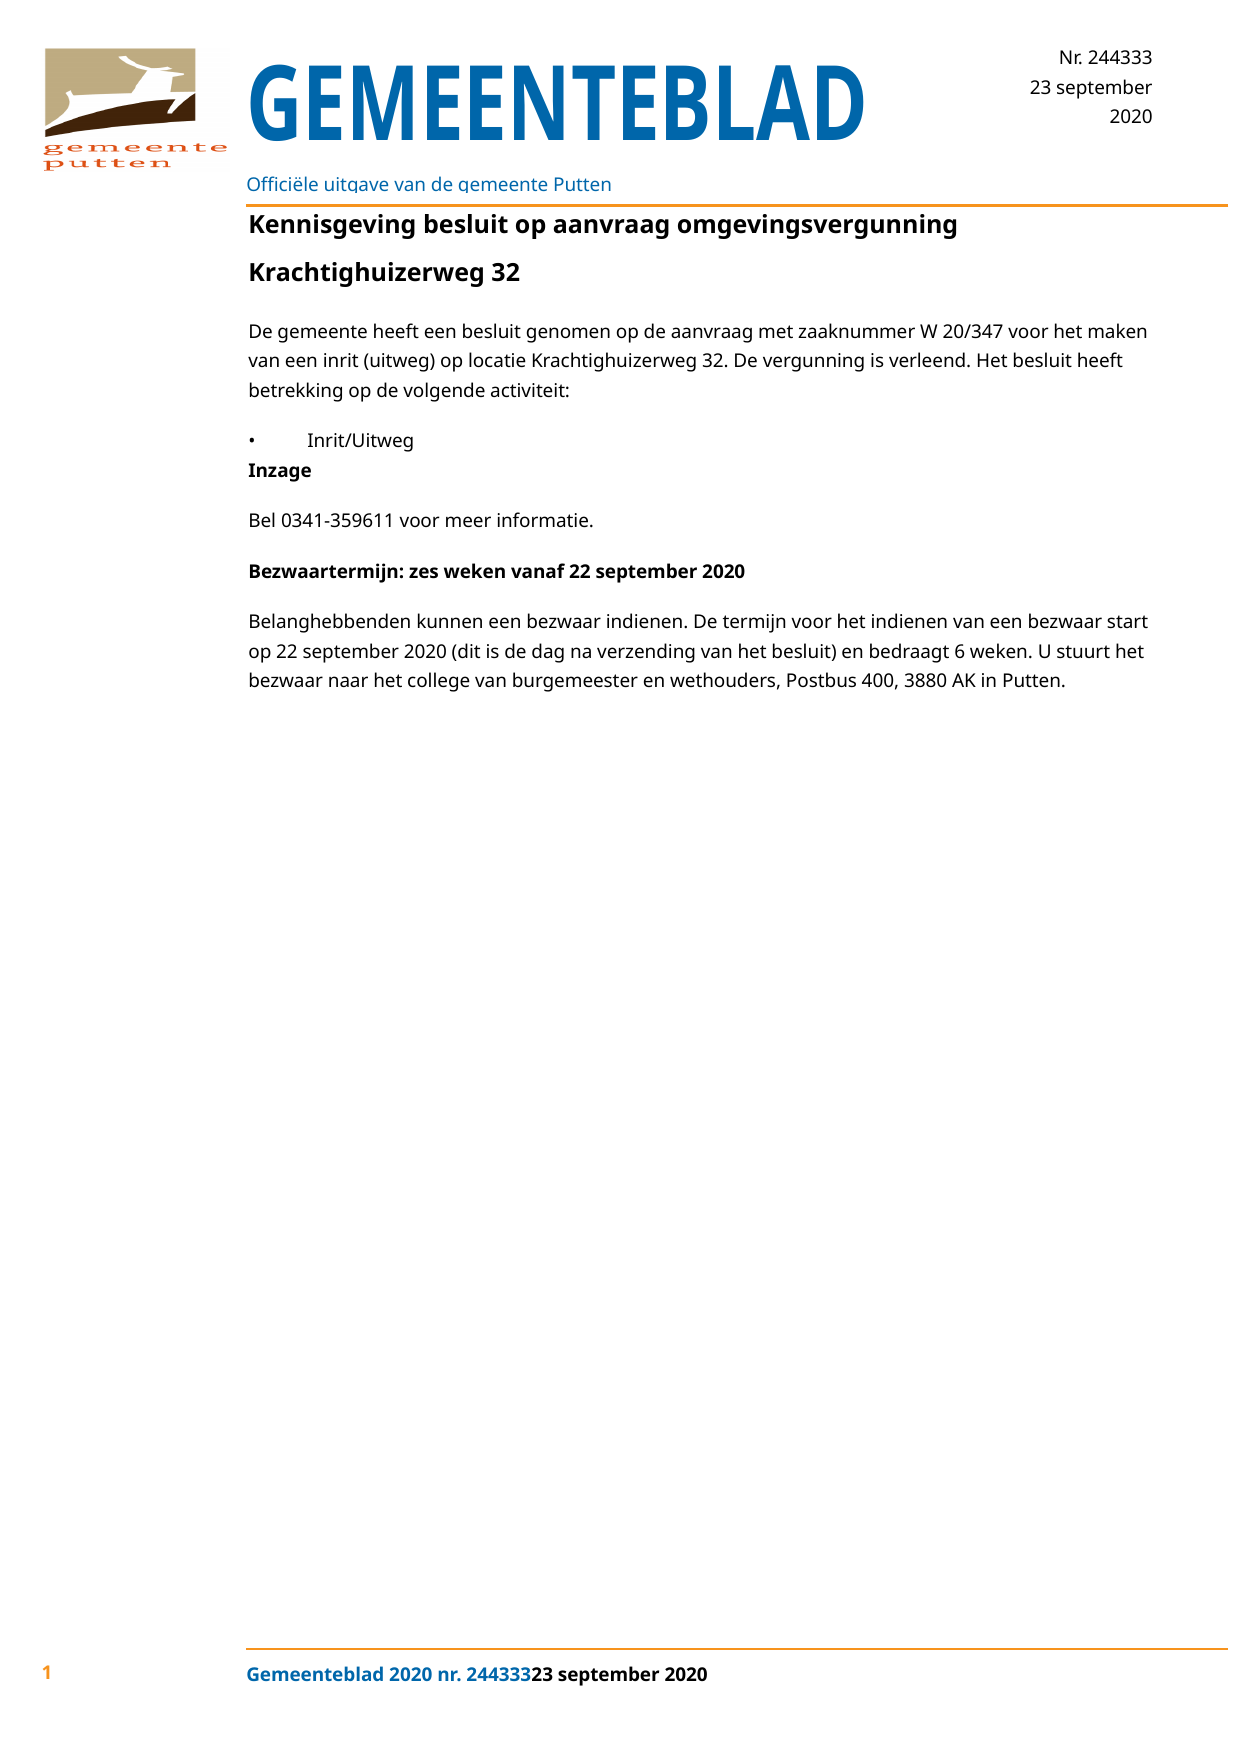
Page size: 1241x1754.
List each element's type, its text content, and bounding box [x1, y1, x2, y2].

text De gemeente heeft een besluit genomen op de aanvraag met zaaknummer W 20/347 voor het maken van een inrit (uitweg) op locatie Krachtighuizerweg 32. De vergunning is verleend. Het besluit heeft betrekking op de volgende activiteit: [248, 318, 1152, 403]
text Bel 0341-359611 voor meer informatie. [248, 507, 1152, 533]
text Inzage [248, 457, 1152, 483]
list Inrit/Uitweg [248, 427, 1152, 453]
text Kennisgeving besluit op aanvraag omgevingsvergunning Krachtighuizerweg 32 [248, 207, 1152, 288]
text Belanghebbenden kunnen een bezwaar indienen. De termijn voor het indienen van een bezwaar start op 22 september 2020 (dit is de dag na verzending van het besluit) en bedraagt 6 weken. U stuurt het bezwaar naar het college van burgemeester en wethouders, Postbus 400, 3880 AK in Putten. [248, 608, 1152, 693]
text Bezwaartermijn: zes weken vanaf 22 september 2020 [248, 558, 1152, 584]
picture [41, 47, 231, 172]
